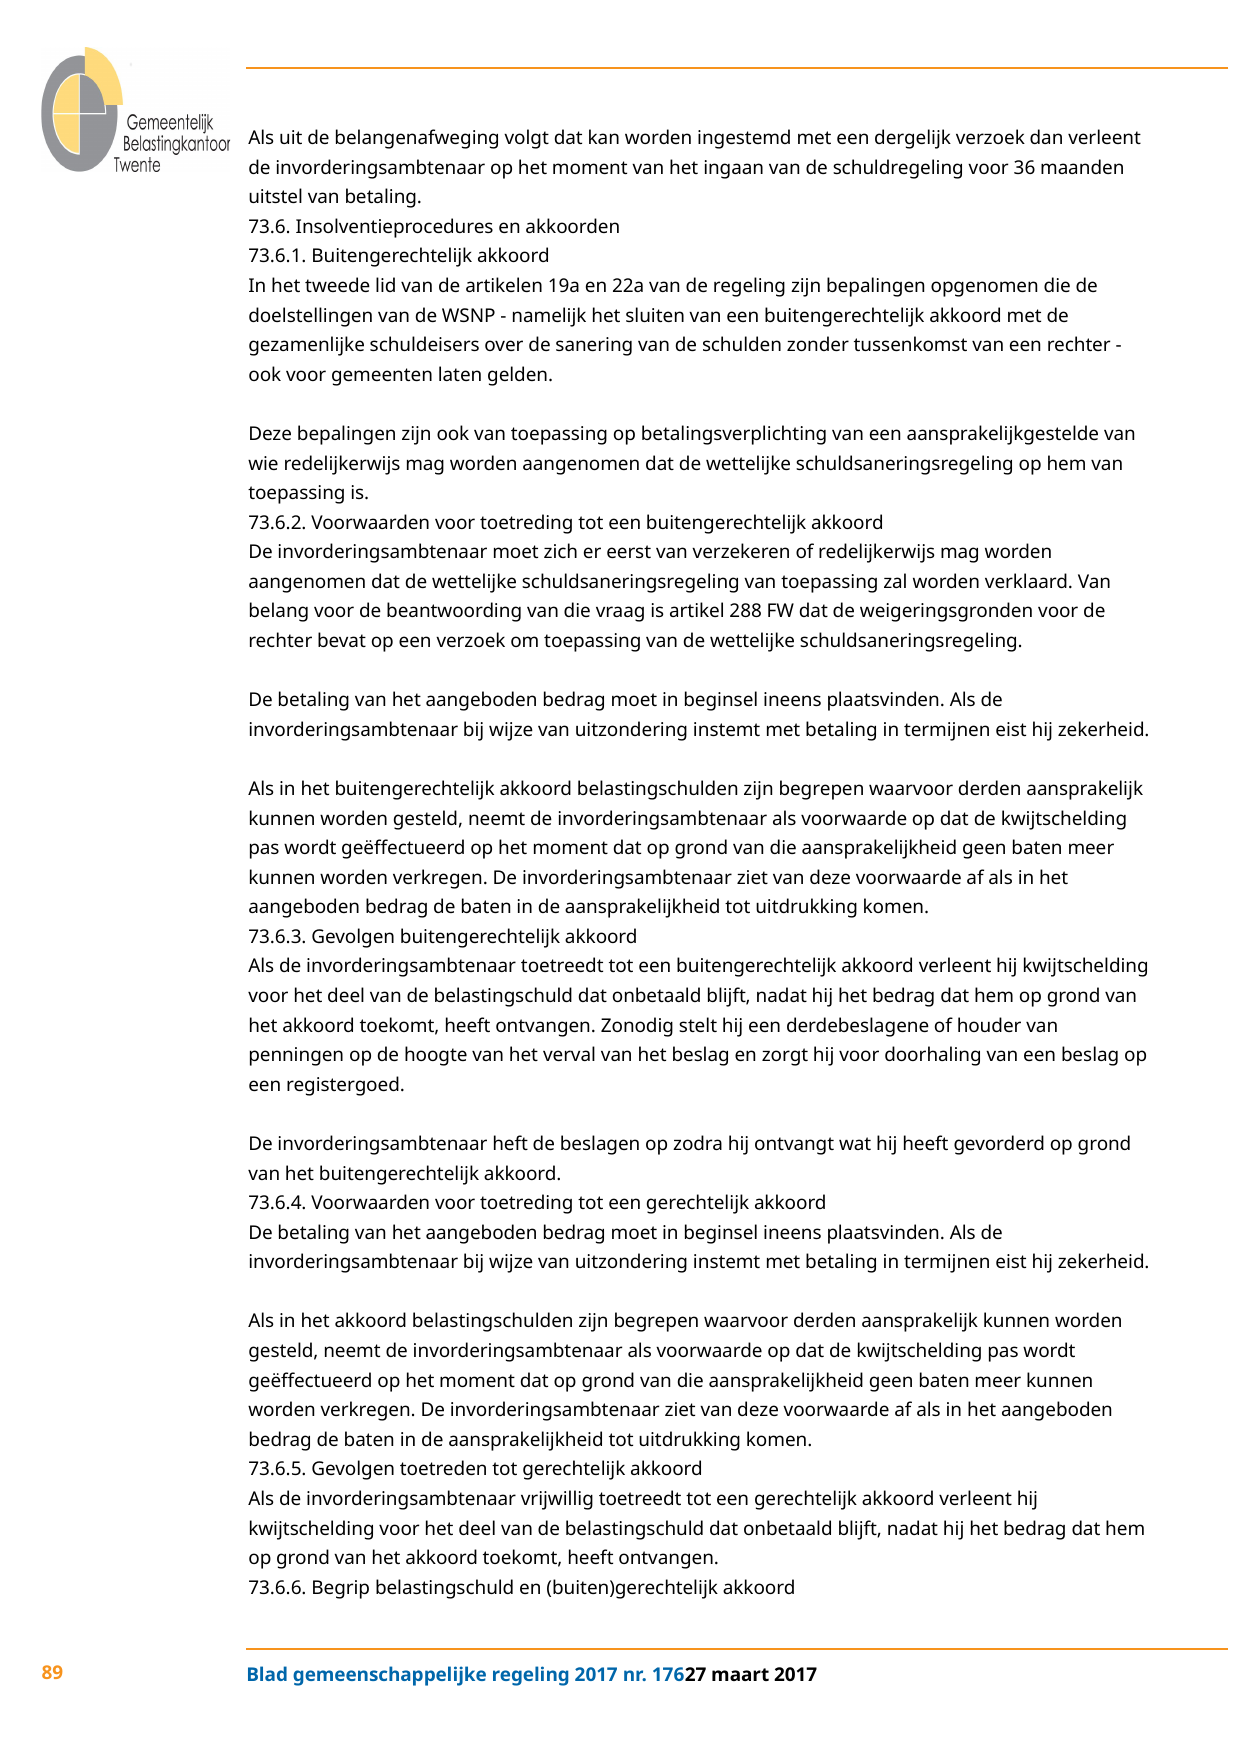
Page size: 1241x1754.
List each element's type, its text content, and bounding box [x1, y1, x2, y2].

text 73.6.6. Begrip belastingschuld en (buiten)gerechtelijk akkoord [248, 1574, 1152, 1600]
text De invorderingsambtenaar moet zich er eerst van verzekeren of redelijkerwijs mag worden aangenomen dat de wettelijke schuldsaneringsregeling van toepassing zal worden verklaard. Van belang voor de beantwoording van die vraag is artikel 288 FW dat de weigeringsgronden voor de rechter bevat op een verzoek om toepassing van de wettelijke schuldsaneringsregeling. [248, 538, 1152, 653]
text 73.6.1. Buitengerechtelijk akkoord [248, 243, 1152, 268]
text 73.6.2. Voorwaarden voor toetreding tot een buitengerechtelijk akkoord [248, 509, 1152, 535]
text In het tweede lid van de artikelen 19a en 22a van de regeling zijn bepalingen opgenomen die de doelstellingen van de WSNP - namelijk het sluiten van een buitengerechtelijk akkoord met de gezamenlijke schuldeisers over de sanering van de schulden zonder tussenkomst van een rechter - ook voor gemeenten laten gelden. [248, 272, 1152, 387]
text Als in het akkoord belastingschulden zijn begrepen waarvoor derden aansprakelijk kunnen worden gesteld, neemt de invorderingsambtenaar als voorwaarde op dat de kwijtschelding pas wordt geëffectueerd op het moment dat op grond van die aansprakelijkheid geen baten meer kunnen worden verkregen. De invorderingsambtenaar ziet van deze voorwaarde af als in het aangeboden bedrag de baten in de aansprakelijkheid tot uitdrukking komen. [248, 1308, 1152, 1452]
text 73.6. Insolventieprocedures en akkoorden [248, 213, 1152, 239]
text 73.6.4. Voorwaarden voor toetreding tot een gerechtelijk akkoord [248, 1189, 1152, 1215]
text Als uit de belangenafweging volgt dat kan worden ingestemd met een dergelijk verzoek dan verleent de invorderingsambtenaar op het moment van het ingaan van de schuldregeling voor 36 maanden uitstel van betaling. [248, 124, 1152, 209]
picture [41, 47, 231, 172]
text De betaling van het aangeboden bedrag moet in beginsel ineens plaatsvinden. Als de invorderingsambtenaar bij wijze van uitzondering instemt met betaling in termijnen eist hij zekerheid. [248, 1219, 1152, 1274]
text Als in het buitengerechtelijk akkoord belastingschulden zijn begrepen waarvoor derden aansprakelijk kunnen worden gesteld, neemt de invorderingsambtenaar als voorwaarde op dat de kwijtschelding pas wordt geëffectueerd op het moment dat op grond van die aansprakelijkheid geen baten meer kunnen worden verkregen. De invorderingsambtenaar ziet van deze voorwaarde af als in het aangeboden bedrag de baten in de aansprakelijkheid tot uitdrukking komen. [248, 775, 1152, 919]
text De betaling van het aangeboden bedrag moet in beginsel ineens plaatsvinden. Als de invorderingsambtenaar bij wijze van uitzondering instemt met betaling in termijnen eist hij zekerheid. [248, 686, 1152, 742]
text 73.6.5. Gevolgen toetreden tot gerechtelijk akkoord [248, 1456, 1152, 1481]
text Deze bepalingen zijn ook van toepassing op betalingsverplichting van een aansprakelijkgestelde van wie redelijkerwijs mag worden aangenomen dat de wettelijke schuldsaneringsregeling op hem van toepassing is. [248, 420, 1152, 505]
text De invorderingsambtenaar heft de beslagen op zodra hij ontvangt wat hij heeft gevorderd op grond van het buitengerechtelijk akkoord. [248, 1130, 1152, 1186]
text Als de invorderingsambtenaar toetreedt tot een buitengerechtelijk akkoord verleent hij kwijtschelding voor het deel van de belastingschuld dat onbetaald blijft, nadat hij het bedrag dat hem op grond van het akkoord toekomt, heeft ontvangen. Zonodig stelt hij een derdebeslagene of houder van penningen op de hoogte van het verval van het beslag en zorgt hij voor doorhaling van een beslag op een registergoed. [248, 953, 1152, 1097]
text Als de invorderingsambtenaar vrijwillig toetreedt tot een gerechtelijk akkoord verleent hij kwijtschelding voor het deel van de belastingschuld dat onbetaald blijft, nadat hij het bedrag dat hem op grond van het akkoord toekomt, heeft ontvangen. [248, 1485, 1152, 1570]
text 73.6.3. Gevolgen buitengerechtelijk akkoord [248, 923, 1152, 949]
